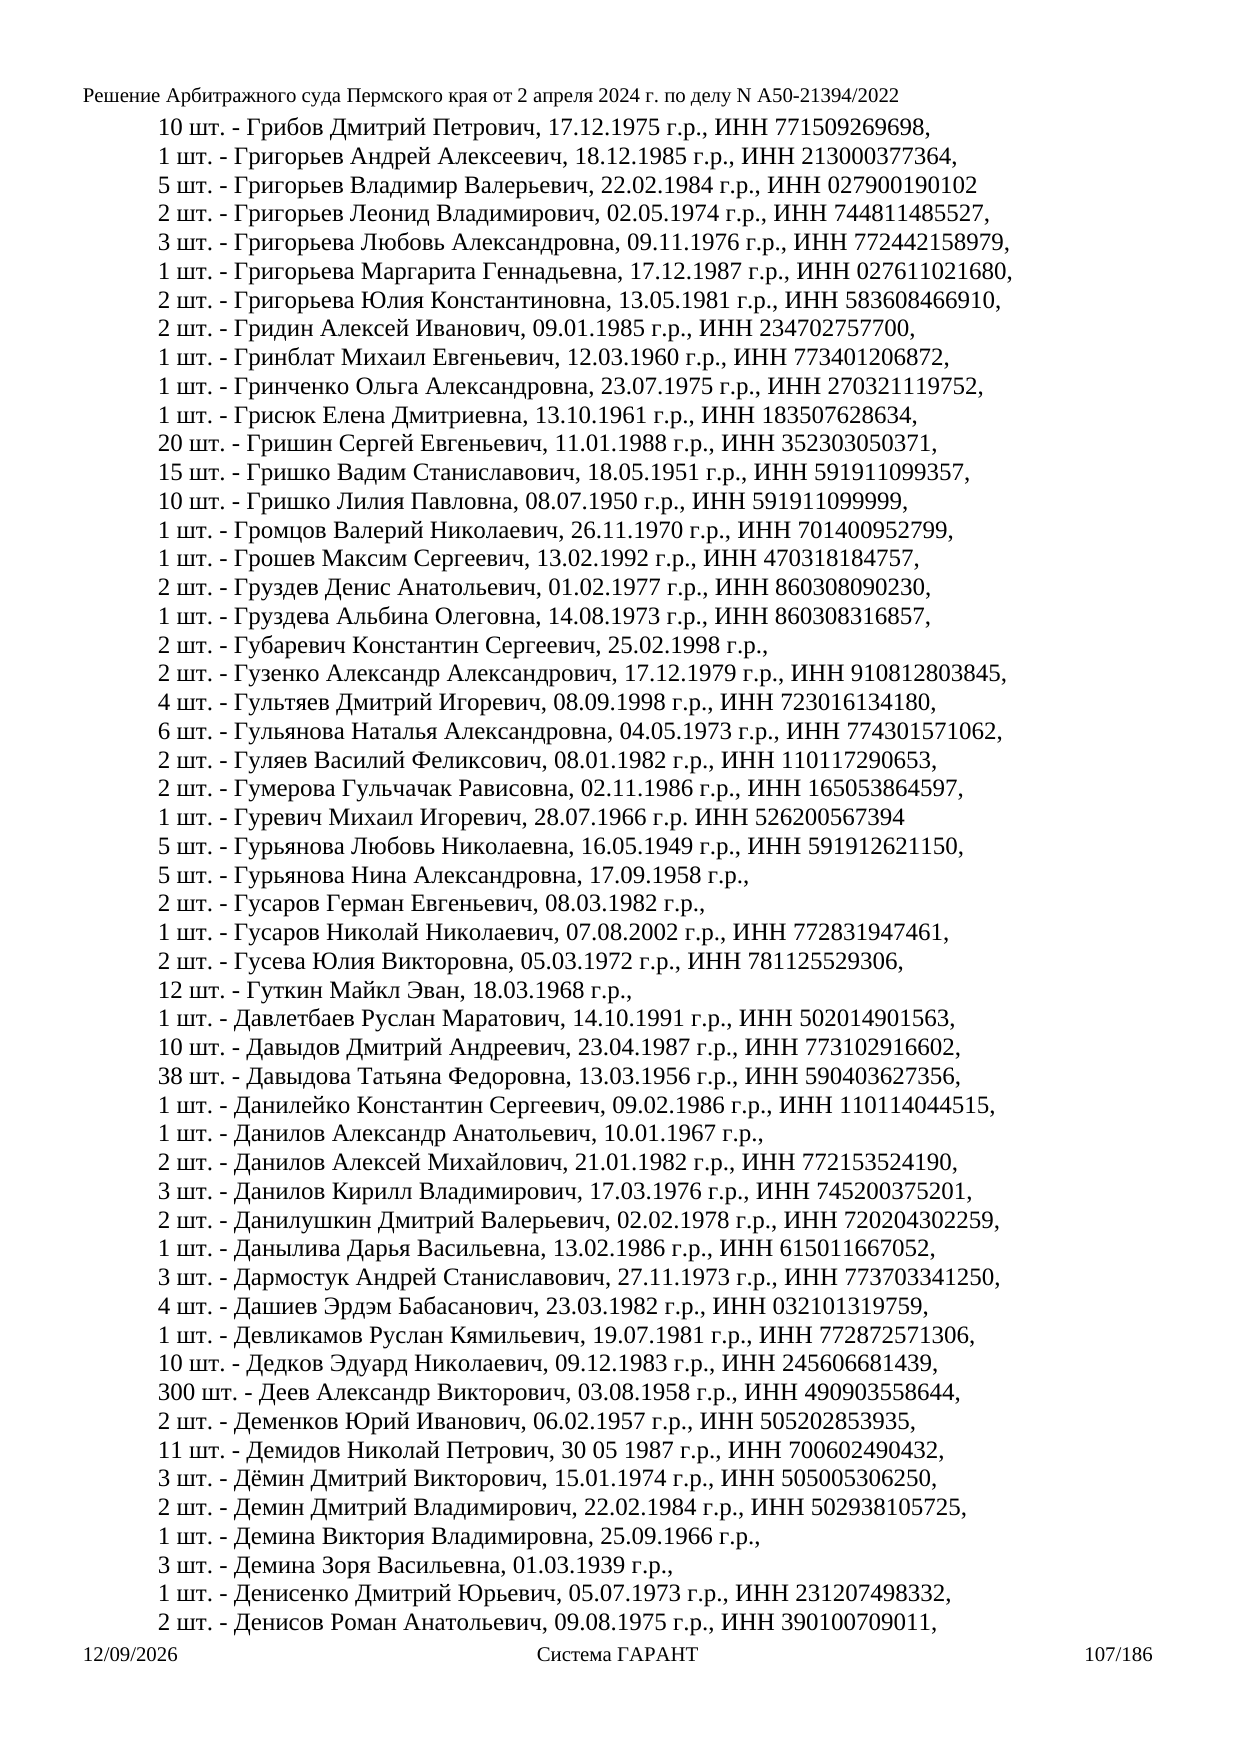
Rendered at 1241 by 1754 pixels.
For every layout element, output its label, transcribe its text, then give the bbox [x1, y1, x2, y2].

text 2 шт. - Гумерова Гульчачак Рависовна, 02.11.1986 г.р., ИНН 165053864597, [83, 773, 1157, 802]
text 1 шт. - Данилов Александр Анатольевич, 10.01.1967 г.р., [83, 1118, 1157, 1147]
text 1 шт. - Григорьева Маргарита Геннадьевна, 17.12.1987 г.р., ИНН 027611021680, [83, 256, 1157, 285]
text 1 шт. - Данилейко Константин Сергеевич, 09.02.1986 г.р., ИНН 110114044515, [83, 1090, 1157, 1118]
text 2 шт. - Деменков Юрий Иванович, 06.02.1957 г.р., ИНН 505202853935, [83, 1406, 1157, 1435]
text 3 шт. - Дармостук Андрей Станиславович, 27.11.1973 г.р., ИНН 773703341250, [83, 1262, 1157, 1291]
text 10 шт. - Грибов Дмитрий Петрович, 17.12.1975 г.р., ИНН 771509269698, [83, 112, 1157, 141]
text 11 шт. - Демидов Николай Петрович, 30 05 1987 г.р., ИНН 700602490432, [83, 1435, 1157, 1463]
text 1 шт. - Гусаров Николай Николаевич, 07.08.2002 г.р., ИНН 772831947461, [83, 917, 1157, 946]
text 2 шт. - Губаревич Константин Сергеевич, 25.02.1998 г.р., [83, 630, 1157, 658]
text 15 шт. - Гришко Вадим Станиславович, 18.05.1951 г.р., ИНН 591911099357, [83, 457, 1157, 486]
text 2 шт. - Денисов Роман Анатольевич, 09.08.1975 г.р., ИНН 390100709011, [83, 1607, 1157, 1636]
text 2 шт. - Гузенко Александр Александрович, 17.12.1979 г.р., ИНН 910812803845, [83, 658, 1157, 687]
text 5 шт. - Гурьянова Любовь Николаевна, 16.05.1949 г.р., ИНН 591912621150, [83, 831, 1157, 860]
text 300 шт. - Деев Александр Викторович, 03.08.1958 г.р., ИНН 490903558644, [83, 1377, 1157, 1406]
text 2 шт. - Данилов Алексей Михайлович, 21.01.1982 г.р., ИНН 772153524190, [83, 1147, 1157, 1176]
text 2 шт. - Гуляев Василий Феликсович, 08.01.1982 г.р., ИНН 110117290653, [83, 745, 1157, 773]
text 2 шт. - Демин Дмитрий Владимирович, 22.02.1984 г.р., ИНН 502938105725, [83, 1492, 1157, 1521]
text 38 шт. - Давыдова Татьяна Федоровна, 13.03.1956 г.р., ИНН 590403627356, [83, 1061, 1157, 1090]
text 2 шт. - Данилушкин Дмитрий Валерьевич, 02.02.1978 г.р., ИНН 720204302259, [83, 1205, 1157, 1233]
text 6 шт. - Гульянова Наталья Александровна, 04.05.1973 г.р., ИНН 774301571062, [83, 716, 1157, 745]
text 5 шт. - Григорьев Владимир Валерьевич, 22.02.1984 г.р., ИНН 027900190102 [83, 170, 1157, 198]
text 1 шт. - Грошев Максим Сергеевич, 13.02.1992 г.р., ИНН 470318184757, [83, 543, 1157, 572]
text 5 шт. - Гурьянова Нина Александровна, 17.09.1958 г.р., [83, 860, 1157, 888]
text 4 шт. - Дашиев Эрдэм Бабасанович, 23.03.1982 г.р., ИНН 032101319759, [83, 1291, 1157, 1320]
text 4 шт. - Гультяев Дмитрий Игоревич, 08.09.1998 г.р., ИНН 723016134180, [83, 687, 1157, 716]
text 10 шт. - Дедков Эдуард Николаевич, 09.12.1983 г.р., ИНН 245606681439, [83, 1348, 1157, 1377]
text 2 шт. - Гусева Юлия Викторовна, 05.03.1972 г.р., ИНН 781125529306, [83, 946, 1157, 975]
text 1 шт. - Данылива Дарья Васильевна, 13.02.1986 г.р., ИНН 615011667052, [83, 1233, 1157, 1262]
text 3 шт. - Григорьева Любовь Александровна, 09.11.1976 г.р., ИНН 772442158979, [83, 227, 1157, 256]
text 1 шт. - Девликамов Руслан Кямильевич, 19.07.1981 г.р., ИНН 772872571306, [83, 1320, 1157, 1348]
text 3 шт. - Дёмин Дмитрий Викторович, 15.01.1974 г.р., ИНН 505005306250, [83, 1463, 1157, 1492]
text 1 шт. - Гуревич Михаил Игоревич, 28.07.1966 г.р. ИНН 526200567394 [83, 802, 1157, 831]
text 2 шт. - Груздев Денис Анатольевич, 01.02.1977 г.р., ИНН 860308090230, [83, 572, 1157, 601]
text 1 шт. - Грисюк Елена Дмитриевна, 13.10.1961 г.р., ИНН 183507628634, [83, 400, 1157, 428]
text 20 шт. - Гришин Сергей Евгеньевич, 11.01.1988 г.р., ИНН 352303050371, [83, 428, 1157, 457]
text 10 шт. - Давыдов Дмитрий Андреевич, 23.04.1987 г.р., ИНН 773102916602, [83, 1032, 1157, 1061]
text 1 шт. - Давлетбаев Руслан Маратович, 14.10.1991 г.р., ИНН 502014901563, [83, 1003, 1157, 1032]
text 3 шт. - Демина Зоря Васильевна, 01.03.1939 г.р., [83, 1550, 1157, 1578]
text 1 шт. - Гринченко Ольга Александровна, 23.07.1975 г.р., ИНН 270321119752, [83, 371, 1157, 400]
text 2 шт. - Григорьев Леонид Владимирович, 02.05.1974 г.р., ИНН 744811485527, [83, 198, 1157, 227]
text 2 шт. - Григорьева Юлия Константиновна, 13.05.1981 г.р., ИНН 583608466910, [83, 285, 1157, 313]
text 1 шт. - Денисенко Дмитрий Юрьевич, 05.07.1973 г.р., ИНН 231207498332, [83, 1578, 1157, 1607]
text 1 шт. - Гринблат Михаил Евгеньевич, 12.03.1960 г.р., ИНН 773401206872, [83, 342, 1157, 371]
text 10 шт. - Гришко Лилия Павловна, 08.07.1950 г.р., ИНН 591911099999, [83, 486, 1157, 515]
text 3 шт. - Данилов Кирилл Владимирович, 17.03.1976 г.р., ИНН 745200375201, [83, 1176, 1157, 1205]
text 1 шт. - Громцов Валерий Николаевич, 26.11.1970 г.р., ИНН 701400952799, [83, 515, 1157, 543]
text 12 шт. - Гуткин Майкл Эван, 18.03.1968 г.р., [83, 975, 1157, 1003]
text 1 шт. - Демина Виктория Владимировна, 25.09.1966 г.р., [83, 1521, 1157, 1550]
text 2 шт. - Гусаров Герман Евгеньевич, 08.03.1982 г.р., [83, 888, 1157, 917]
text 1 шт. - Григорьев Андрей Алексеевич, 18.12.1985 г.р., ИНН 213000377364, [83, 141, 1157, 170]
text 2 шт. - Гридин Алексей Иванович, 09.01.1985 г.р., ИНН 234702757700, [83, 313, 1157, 342]
text 1 шт. - Груздева Альбина Олеговна, 14.08.1973 г.р., ИНН 860308316857, [83, 601, 1157, 630]
